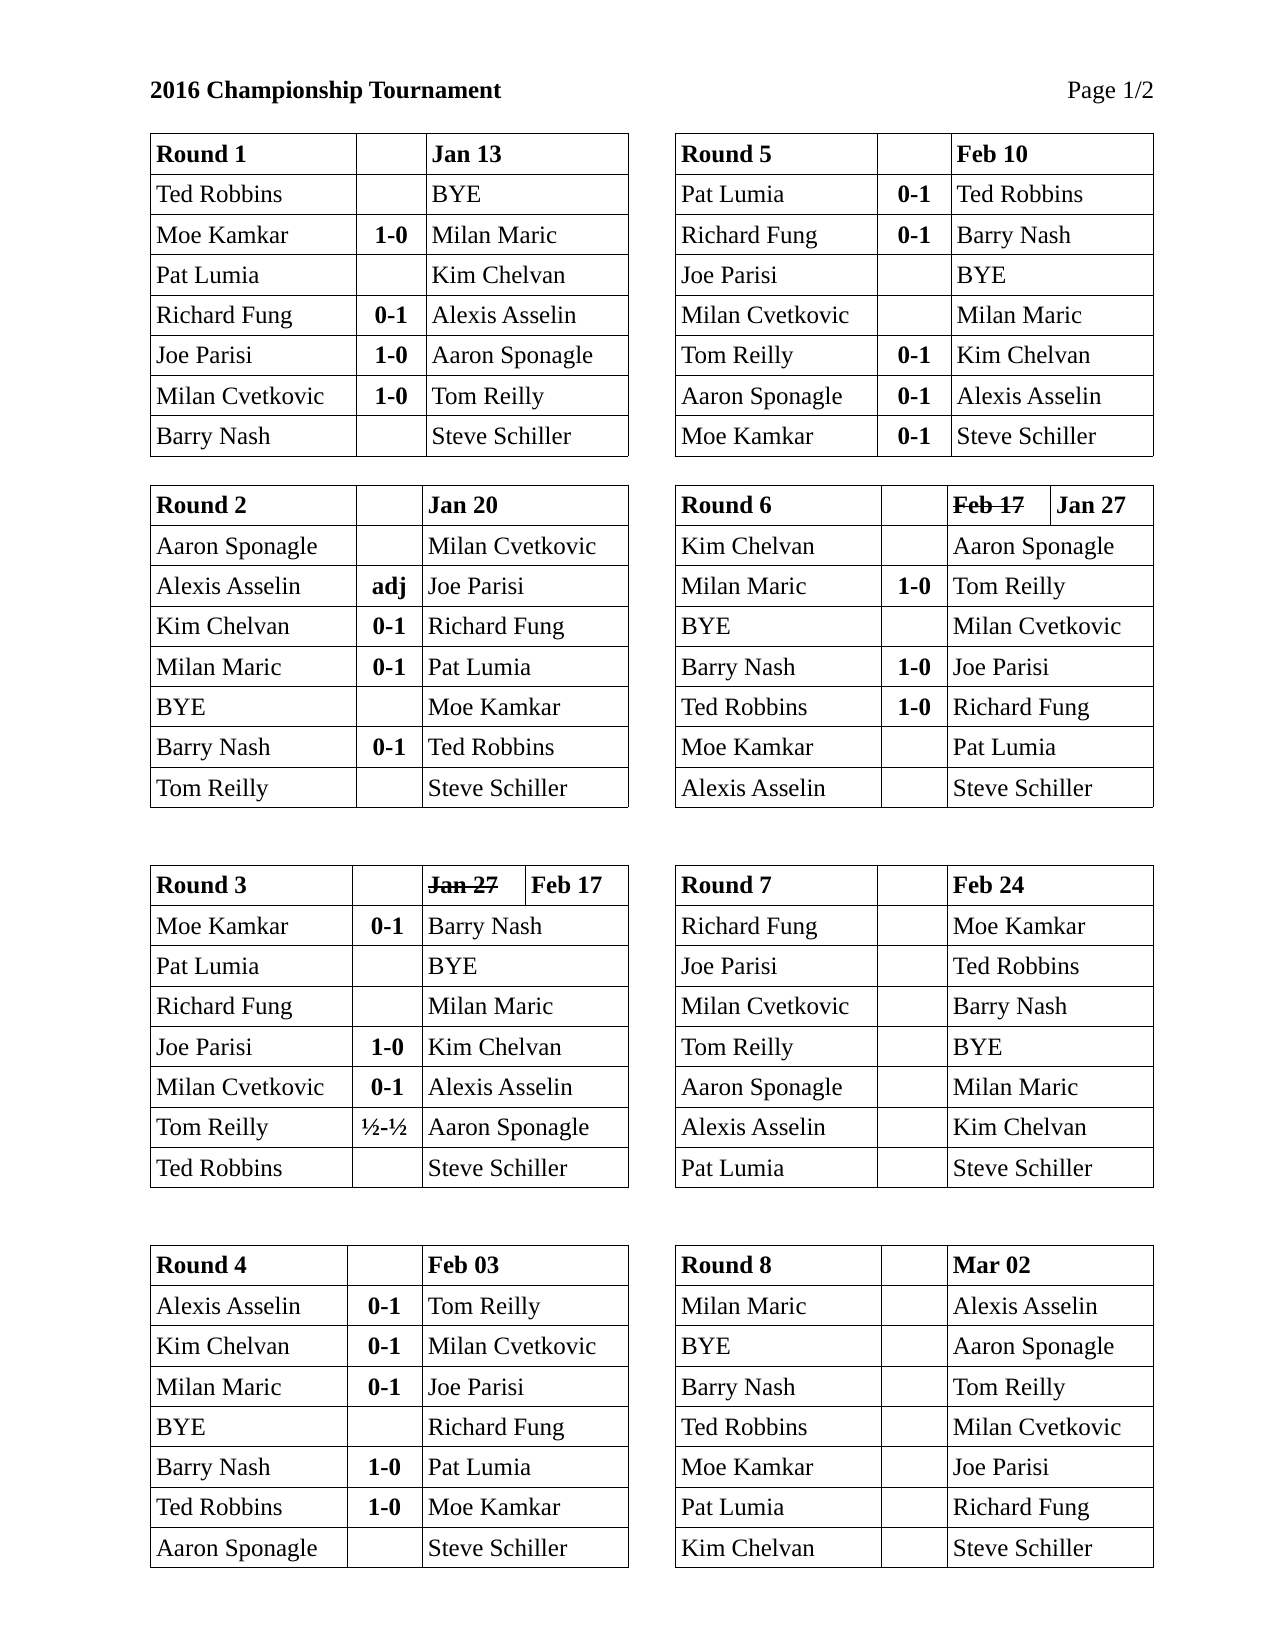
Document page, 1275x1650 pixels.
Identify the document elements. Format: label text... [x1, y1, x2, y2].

table_cell Joe Parisi [423, 1367, 628, 1406]
table_cell [357, 768, 422, 807]
table_cell Pat Lumia [151, 255, 356, 294]
table_cell Alexis Asselin [676, 1108, 877, 1147]
table_cell Kim Chelvan [676, 1528, 881, 1567]
table_cell Milan Cvetkovic [423, 1326, 628, 1366]
table_cell [882, 1407, 947, 1446]
table_cell Moe Kamkar [423, 1488, 628, 1527]
table_cell 0-1 [878, 376, 951, 415]
table_cell Milan Maric [948, 1067, 1153, 1107]
table_header [882, 486, 947, 525]
table_cell Joe Parisi [948, 647, 1153, 686]
table_cell Richard Fung [676, 906, 877, 945]
table_header Feb 10 [952, 134, 1153, 173]
table_cell Alexis Asselin [427, 296, 628, 335]
table_cell Milan Maric [676, 1286, 881, 1325]
table_cell Alexis Asselin [151, 566, 356, 606]
table_cell 0-1 [348, 1326, 422, 1366]
table_cell Pat Lumia [676, 175, 877, 214]
table_header Round 7 [676, 866, 877, 905]
table_cell [878, 987, 947, 1026]
table_cell 0-1 [357, 607, 422, 646]
table_cell 1-0 [353, 1027, 422, 1066]
table_cell Richard Fung [151, 987, 352, 1026]
table_header Round 4 [151, 1246, 347, 1285]
table_cell Barry Nash [948, 987, 1153, 1026]
table_cell Richard Fung [151, 296, 356, 335]
table_cell Milan Cvetkovic [676, 296, 877, 335]
table_cell [878, 255, 951, 294]
table_cell Joe Parisi [423, 566, 628, 606]
table_cell Pat Lumia [948, 727, 1153, 767]
table_cell Richard Fung [423, 1407, 628, 1446]
table_cell BYE [151, 1407, 347, 1446]
table_cell Barry Nash [151, 416, 356, 456]
table_cell 1-0 [882, 687, 947, 726]
table_cell [882, 1488, 947, 1527]
table_cell [882, 768, 947, 807]
table_cell Joe Parisi [676, 255, 877, 294]
table_cell Steve Schiller [423, 768, 628, 807]
table_header [878, 866, 947, 905]
table_cell Tom Reilly [676, 1027, 877, 1066]
table_cell Milan Cvetkovic [423, 526, 628, 565]
table_cell [882, 1447, 947, 1487]
table_cell [882, 1528, 947, 1567]
table_cell Kim Chelvan [948, 1108, 1153, 1147]
table_cell Milan Maric [151, 647, 356, 686]
table_cell Pat Lumia [151, 946, 352, 986]
table_cell Alexis Asselin [948, 1286, 1153, 1325]
table_cell [348, 1407, 422, 1446]
table_cell [878, 1108, 947, 1147]
table_cell Alexis Asselin [952, 376, 1153, 415]
table_cell Barry Nash [952, 215, 1153, 254]
table_cell Richard Fung [948, 1488, 1153, 1527]
table_cell Ted Robbins [676, 1407, 881, 1446]
table_cell Milan Maric [423, 987, 628, 1026]
table_header [357, 134, 426, 173]
table_cell Richard Fung [948, 687, 1153, 726]
table_cell Ted Robbins [151, 1148, 352, 1187]
table_cell Pat Lumia [676, 1488, 881, 1527]
table_cell Barry Nash [423, 906, 628, 945]
table_cell Aaron Sponagle [423, 1108, 628, 1147]
table_cell [882, 1367, 947, 1406]
table_cell BYE [952, 255, 1153, 294]
table_cell 1-0 [357, 215, 426, 254]
table_cell 0-1 [878, 175, 951, 214]
table_cell [878, 296, 951, 335]
table_cell 0-1 [348, 1286, 422, 1325]
table_cell Moe Kamkar [676, 727, 881, 767]
table_cell Richard Fung [676, 215, 877, 254]
table_cell 0-1 [878, 416, 951, 456]
table_cell [348, 1528, 422, 1567]
table_cell Barry Nash [151, 1447, 347, 1487]
table_cell Kim Chelvan [151, 1326, 347, 1366]
table_header [357, 486, 422, 525]
table_cell [882, 526, 947, 565]
table_cell 1-0 [348, 1447, 422, 1487]
table_cell [353, 987, 422, 1026]
table_cell Moe Kamkar [676, 416, 877, 456]
table_cell Ted Robbins [423, 727, 628, 767]
table_cell Barry Nash [676, 647, 881, 686]
table_cell 0-1 [348, 1367, 422, 1406]
table_cell Tom Reilly [427, 376, 628, 415]
table_cell Milan Cvetkovic [948, 607, 1153, 646]
table_cell Joe Parisi [151, 1027, 352, 1066]
table_header Round 3 [151, 866, 352, 905]
table_cell 1-0 [882, 647, 947, 686]
table_cell Aaron Sponagle [676, 1067, 877, 1107]
table_cell adj [357, 566, 422, 606]
table_cell BYE [151, 687, 356, 726]
table_cell Aaron Sponagle [151, 1528, 347, 1567]
table_cell Tom Reilly [151, 768, 356, 807]
table_cell Moe Kamkar [423, 687, 628, 726]
table_cell Milan Cvetkovic [151, 1067, 352, 1107]
table_cell Joe Parisi [948, 1447, 1153, 1487]
table_cell [882, 1286, 947, 1325]
table_cell Kim Chelvan [427, 255, 628, 294]
table_cell Tom Reilly [423, 1286, 628, 1325]
table_cell 0-1 [878, 215, 951, 254]
table_cell Tom Reilly [151, 1108, 352, 1147]
table_cell Aaron Sponagle [948, 1326, 1153, 1366]
table_cell Milan Maric [676, 566, 881, 606]
table_cell Joe Parisi [151, 336, 356, 375]
table_cell Aaron Sponagle [427, 336, 628, 375]
table_header [878, 134, 951, 173]
table_cell [353, 1148, 422, 1187]
table_cell Pat Lumia [423, 1447, 628, 1487]
table_header Jan 13 [427, 134, 628, 173]
table_header Jan 27 [1051, 486, 1153, 525]
table_cell Barry Nash [676, 1367, 881, 1406]
table_cell 0-1 [357, 296, 426, 335]
table_cell Milan Cvetkovic [676, 987, 877, 1026]
table_cell Milan Maric [952, 296, 1153, 335]
table_header [882, 1246, 947, 1285]
table_cell Steve Schiller [948, 768, 1153, 807]
table_header Round 1 [151, 134, 356, 173]
table_cell Pat Lumia [423, 647, 628, 686]
table_header Round 2 [151, 486, 356, 525]
table_cell [878, 906, 947, 945]
table_cell [878, 1067, 947, 1107]
table_cell Kim Chelvan [952, 336, 1153, 375]
table_cell 0-1 [353, 906, 422, 945]
table_header Jan 20 [423, 486, 628, 525]
table_cell [882, 607, 947, 646]
table_cell 1-0 [357, 376, 426, 415]
table_cell BYE [676, 1326, 881, 1366]
table_cell Joe Parisi [676, 946, 877, 986]
table_cell Tom Reilly [676, 336, 877, 375]
table_cell Barry Nash [151, 727, 356, 767]
table_header Jan 27 [423, 866, 525, 905]
table_header Round 8 [676, 1246, 881, 1285]
table_cell Milan Cvetkovic [948, 1407, 1153, 1446]
table_header Feb 17 [526, 866, 628, 905]
table_header Round 5 [676, 134, 877, 173]
table_cell Pat Lumia [676, 1148, 877, 1187]
table_cell Alexis Asselin [151, 1286, 347, 1325]
table_cell 0-1 [357, 647, 422, 686]
table_cell Steve Schiller [948, 1528, 1153, 1567]
table_cell [882, 727, 947, 767]
table_cell Richard Fung [423, 607, 628, 646]
table_header Feb 03 [423, 1246, 628, 1285]
table_header [348, 1246, 422, 1285]
table_cell [357, 416, 426, 456]
table_cell Milan Cvetkovic [151, 376, 356, 415]
table_cell BYE [427, 175, 628, 214]
table_cell 0-1 [353, 1067, 422, 1107]
table_cell Tom Reilly [948, 1367, 1153, 1406]
table_cell Ted Robbins [676, 687, 881, 726]
table_cell Steve Schiller [952, 416, 1153, 456]
table_cell [357, 255, 426, 294]
table_header [353, 866, 422, 905]
table_cell Moe Kamkar [676, 1447, 881, 1487]
table_cell Ted Robbins [948, 946, 1153, 986]
table_cell Tom Reilly [948, 566, 1153, 606]
table_cell 1-0 [357, 336, 426, 375]
table_cell Ted Robbins [952, 175, 1153, 214]
table_cell BYE [676, 607, 881, 646]
table_cell Moe Kamkar [151, 215, 356, 254]
table_header Mar 02 [948, 1246, 1153, 1285]
table_cell 1-0 [348, 1488, 422, 1527]
table_cell Moe Kamkar [151, 906, 352, 945]
table_cell [357, 687, 422, 726]
table_cell Aaron Sponagle [151, 526, 356, 565]
table_cell BYE [423, 946, 628, 986]
table_cell [878, 1027, 947, 1066]
table_cell Alexis Asselin [676, 768, 881, 807]
table_cell Milan Maric [151, 1367, 347, 1406]
table_cell [878, 1148, 947, 1187]
table_cell [357, 175, 426, 214]
table_cell Steve Schiller [948, 1148, 1153, 1187]
table_header Round 6 [676, 486, 881, 525]
table_cell Aaron Sponagle [676, 376, 877, 415]
table_header Feb 17 [948, 486, 1050, 525]
table_cell [882, 1326, 947, 1366]
table_cell Kim Chelvan [676, 526, 881, 565]
table_cell Kim Chelvan [423, 1027, 628, 1066]
table_header Feb 24 [948, 866, 1153, 905]
table_cell 0-1 [357, 727, 422, 767]
table_cell Steve Schiller [423, 1148, 628, 1187]
table_cell ½-½ [353, 1108, 422, 1147]
table_cell Milan Maric [427, 215, 628, 254]
table_cell [353, 946, 422, 986]
table_cell [878, 946, 947, 986]
table_cell Steve Schiller [427, 416, 628, 456]
table_cell Ted Robbins [151, 1488, 347, 1527]
table_cell Moe Kamkar [948, 906, 1153, 945]
table_cell Alexis Asselin [423, 1067, 628, 1107]
table_cell [357, 526, 422, 565]
table_cell BYE [948, 1027, 1153, 1066]
table_cell 0-1 [878, 336, 951, 375]
table_cell Kim Chelvan [151, 607, 356, 646]
table_cell 1-0 [882, 566, 947, 606]
table_cell Steve Schiller [423, 1528, 628, 1567]
table_cell Ted Robbins [151, 175, 356, 214]
table_cell Aaron Sponagle [948, 526, 1153, 565]
